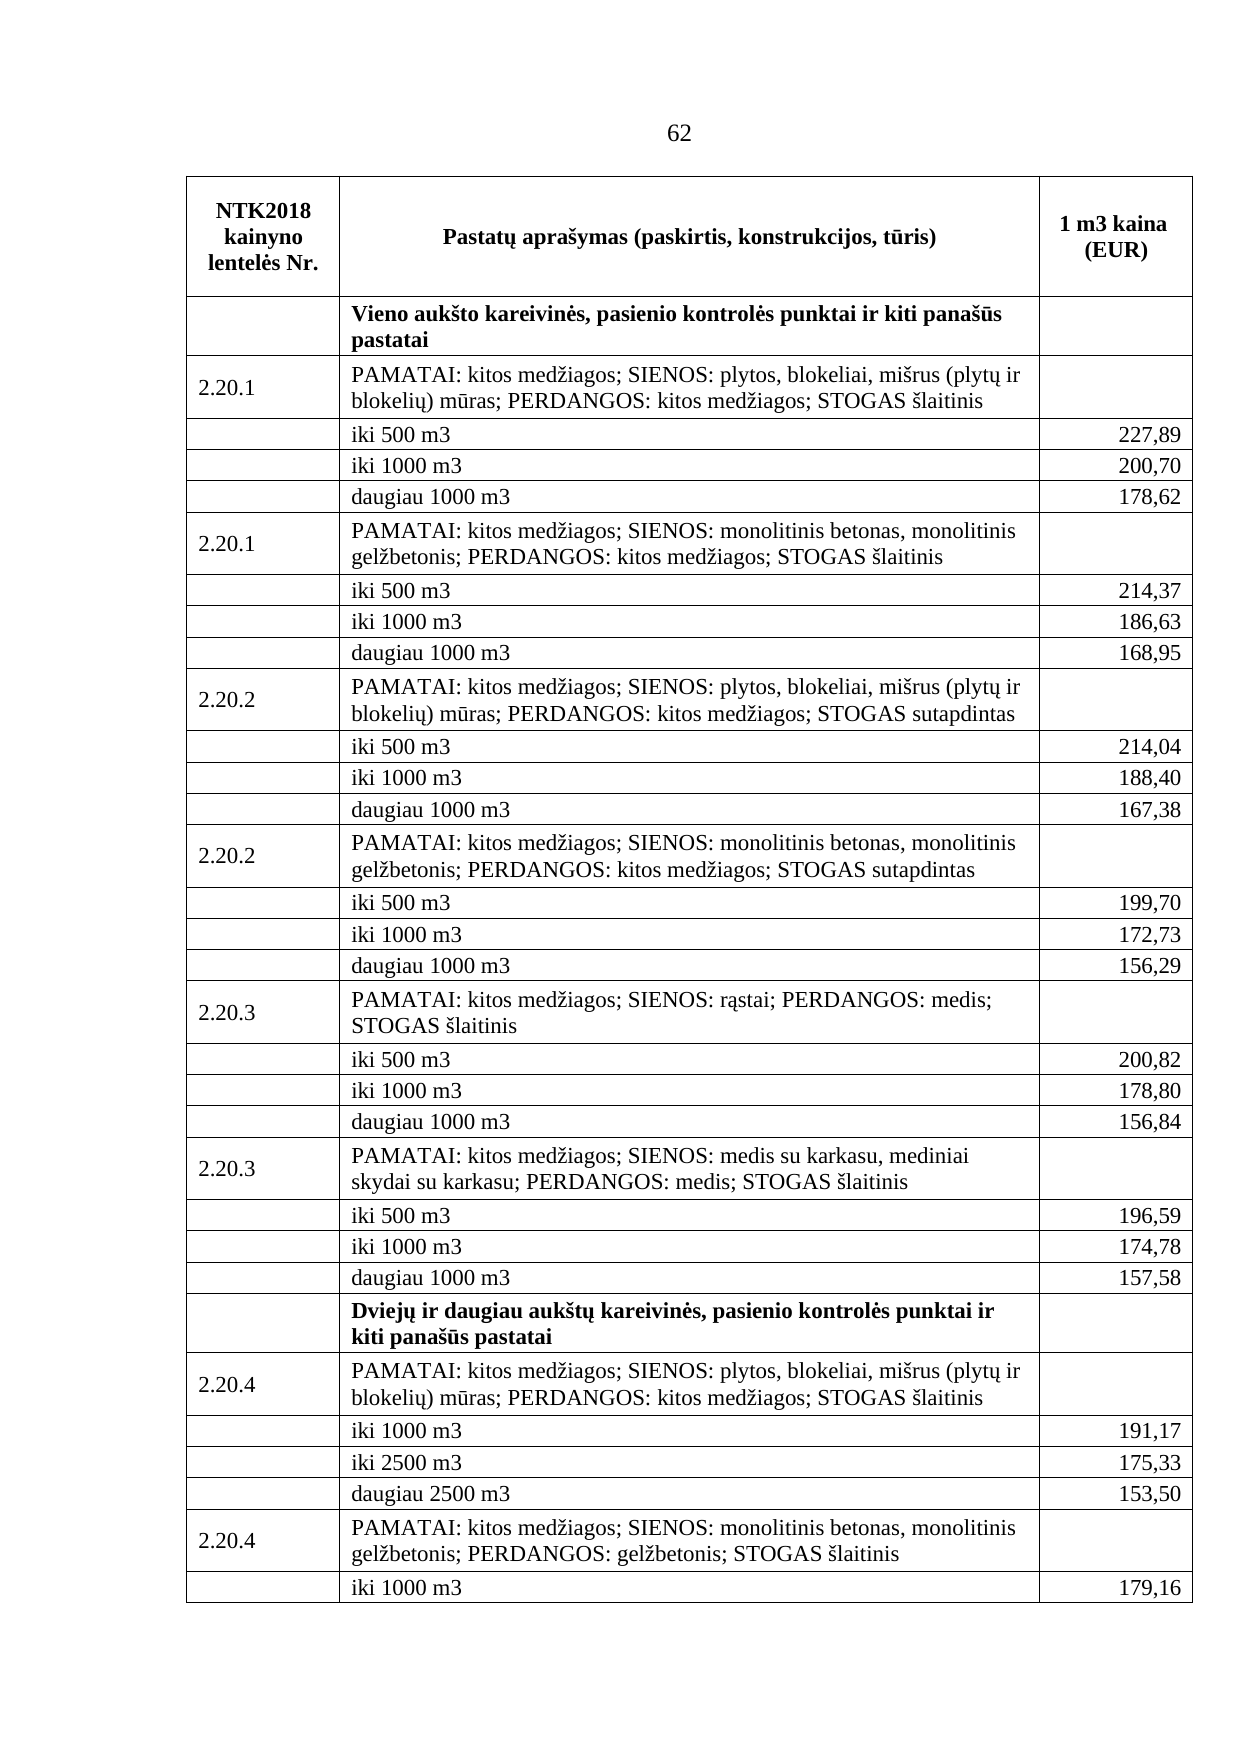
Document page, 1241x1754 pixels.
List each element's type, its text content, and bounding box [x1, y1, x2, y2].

table_cell iki 1000 m3 [340, 1231, 1039, 1262]
table_cell [187, 1478, 339, 1508]
table_cell iki 500 m3 [340, 1044, 1039, 1074]
table_cell 2.20.2 [187, 825, 339, 887]
table_cell [1040, 825, 1192, 887]
table_cell iki 1000 m3 [340, 450, 1039, 480]
table_cell 178,62 [1040, 481, 1192, 512]
table_cell daugiau 1000 m3 [340, 481, 1039, 512]
table_cell [187, 1416, 339, 1446]
table_cell [1040, 1138, 1192, 1199]
table_cell iki 1000 m3 [340, 1075, 1039, 1105]
table_cell 214,04 [1040, 731, 1192, 762]
table_cell 174,78 [1040, 1231, 1192, 1262]
table_header NTK2018 kainyno lentelės Nr. [187, 177, 339, 296]
table_cell PAMATAI: kitos medžiagos; SIENOS: monolitinis betonas, monolitinis gelžbetonis; PERDANGOS: gelžbetonis; STOGAS šlaitinis [340, 1510, 1039, 1571]
table_cell [187, 919, 339, 949]
table_cell [187, 1231, 339, 1262]
table_cell [1040, 1510, 1192, 1571]
table_cell 200,82 [1040, 1044, 1192, 1074]
table_cell PAMATAI: kitos medžiagos; SIENOS: rąstai; PERDANGOS: medis; STOGAS šlaitinis [340, 981, 1039, 1043]
table_header Pastatų aprašymas (paskirtis, konstrukcijos, tūris) [340, 177, 1039, 296]
table_cell PAMATAI: kitos medžiagos; SIENOS: medis su karkasu, mediniai skydai su karkasu; PERDANGOS: medis; STOGAS šlaitinis [340, 1138, 1039, 1199]
table_cell [187, 794, 339, 824]
table_cell 196,59 [1040, 1200, 1192, 1230]
table_cell [1040, 356, 1192, 418]
table_cell 156,29 [1040, 950, 1192, 980]
table_cell 2.20.1 [187, 356, 339, 418]
table_cell [1040, 981, 1192, 1043]
table_cell [187, 1075, 339, 1105]
table_cell 199,70 [1040, 888, 1192, 918]
table_cell [187, 606, 339, 637]
table_cell 214,37 [1040, 575, 1192, 605]
table_cell daugiau 2500 m3 [340, 1478, 1039, 1508]
table_cell 2.20.1 [187, 513, 339, 574]
table_cell [187, 1294, 339, 1352]
table_cell [187, 481, 339, 512]
table_cell iki 500 m3 [340, 575, 1039, 605]
table_cell PAMATAI: kitos medžiagos; SIENOS: plytos, blokeliai, mišrus (plytų ir blokelių) mūras; PERDANGOS: kitos medžiagos; STOGAS šlaitinis [340, 356, 1039, 418]
table_cell iki 500 m3 [340, 1200, 1039, 1230]
table_cell daugiau 1000 m3 [340, 1106, 1039, 1137]
table_cell Vieno aukšto kareivinės, pasienio kontrolės punktai ir kiti panašūs pastatai [340, 297, 1039, 355]
table_cell 167,38 [1040, 794, 1192, 824]
table_cell 172,73 [1040, 919, 1192, 949]
table_cell [187, 763, 339, 793]
table_cell [187, 1106, 339, 1137]
table_cell [187, 1263, 339, 1293]
table_cell iki 1000 m3 [340, 919, 1039, 949]
table_cell 2.20.4 [187, 1510, 339, 1571]
table_cell 168,95 [1040, 638, 1192, 668]
table_cell [187, 419, 339, 449]
table_cell 191,17 [1040, 1416, 1192, 1446]
table_cell [187, 1044, 339, 1074]
table_cell iki 2500 m3 [340, 1447, 1039, 1477]
table_cell 175,33 [1040, 1447, 1192, 1477]
table_cell iki 500 m3 [340, 888, 1039, 918]
table_cell [187, 1572, 339, 1602]
table_cell [187, 1447, 339, 1477]
table_cell 178,80 [1040, 1075, 1192, 1105]
table_cell daugiau 1000 m3 [340, 950, 1039, 980]
table_cell 2.20.4 [187, 1353, 339, 1415]
table_cell [187, 297, 339, 355]
table_cell [187, 950, 339, 980]
table_cell iki 1000 m3 [340, 1416, 1039, 1446]
table_cell Dviejų ir daugiau aukštų kareivinės, pasienio kontrolės punktai ir kiti panašūs pastatai [340, 1294, 1039, 1352]
table_cell [1040, 669, 1192, 730]
table_cell 2.20.3 [187, 981, 339, 1043]
table_cell [1040, 1353, 1192, 1415]
table_cell PAMATAI: kitos medžiagos; SIENOS: monolitinis betonas, monolitinis gelžbetonis; PERDANGOS: kitos medžiagos; STOGAS šlaitinis [340, 513, 1039, 574]
table_cell iki 500 m3 [340, 419, 1039, 449]
table_cell [187, 450, 339, 480]
table_cell iki 1000 m3 [340, 1572, 1039, 1602]
table_cell 188,40 [1040, 763, 1192, 793]
table_cell daugiau 1000 m3 [340, 638, 1039, 668]
table_cell 200,70 [1040, 450, 1192, 480]
table_cell iki 1000 m3 [340, 763, 1039, 793]
table_cell [1040, 297, 1192, 355]
table_cell iki 1000 m3 [340, 606, 1039, 637]
table_cell 153,50 [1040, 1478, 1192, 1508]
table_header 1 m3 kaina (EUR) [1040, 177, 1192, 296]
table_cell [187, 638, 339, 668]
table_cell [187, 575, 339, 605]
table_cell [1040, 1294, 1192, 1352]
table_cell 186,63 [1040, 606, 1192, 637]
table_cell [1040, 513, 1192, 574]
table_cell 2.20.2 [187, 669, 339, 730]
table_cell daugiau 1000 m3 [340, 794, 1039, 824]
table_cell PAMATAI: kitos medžiagos; SIENOS: monolitinis betonas, monolitinis gelžbetonis; PERDANGOS: kitos medžiagos; STOGAS sutapdintas [340, 825, 1039, 887]
table_cell iki 500 m3 [340, 731, 1039, 762]
table_cell 2.20.3 [187, 1138, 339, 1199]
table_cell PAMATAI: kitos medžiagos; SIENOS: plytos, blokeliai, mišrus (plytų ir blokelių) mūras; PERDANGOS: kitos medžiagos; STOGAS sutapdintas [340, 669, 1039, 730]
table_cell [187, 1200, 339, 1230]
table_cell PAMATAI: kitos medžiagos; SIENOS: plytos, blokeliai, mišrus (plytų ir blokelių) mūras; PERDANGOS: kitos medžiagos; STOGAS šlaitinis [340, 1353, 1039, 1415]
table_cell 179,16 [1040, 1572, 1192, 1602]
table_cell 157,58 [1040, 1263, 1192, 1293]
table_cell [187, 731, 339, 762]
table_cell [187, 888, 339, 918]
table_cell 156,84 [1040, 1106, 1192, 1137]
table_cell 227,89 [1040, 419, 1192, 449]
table_cell daugiau 1000 m3 [340, 1263, 1039, 1293]
